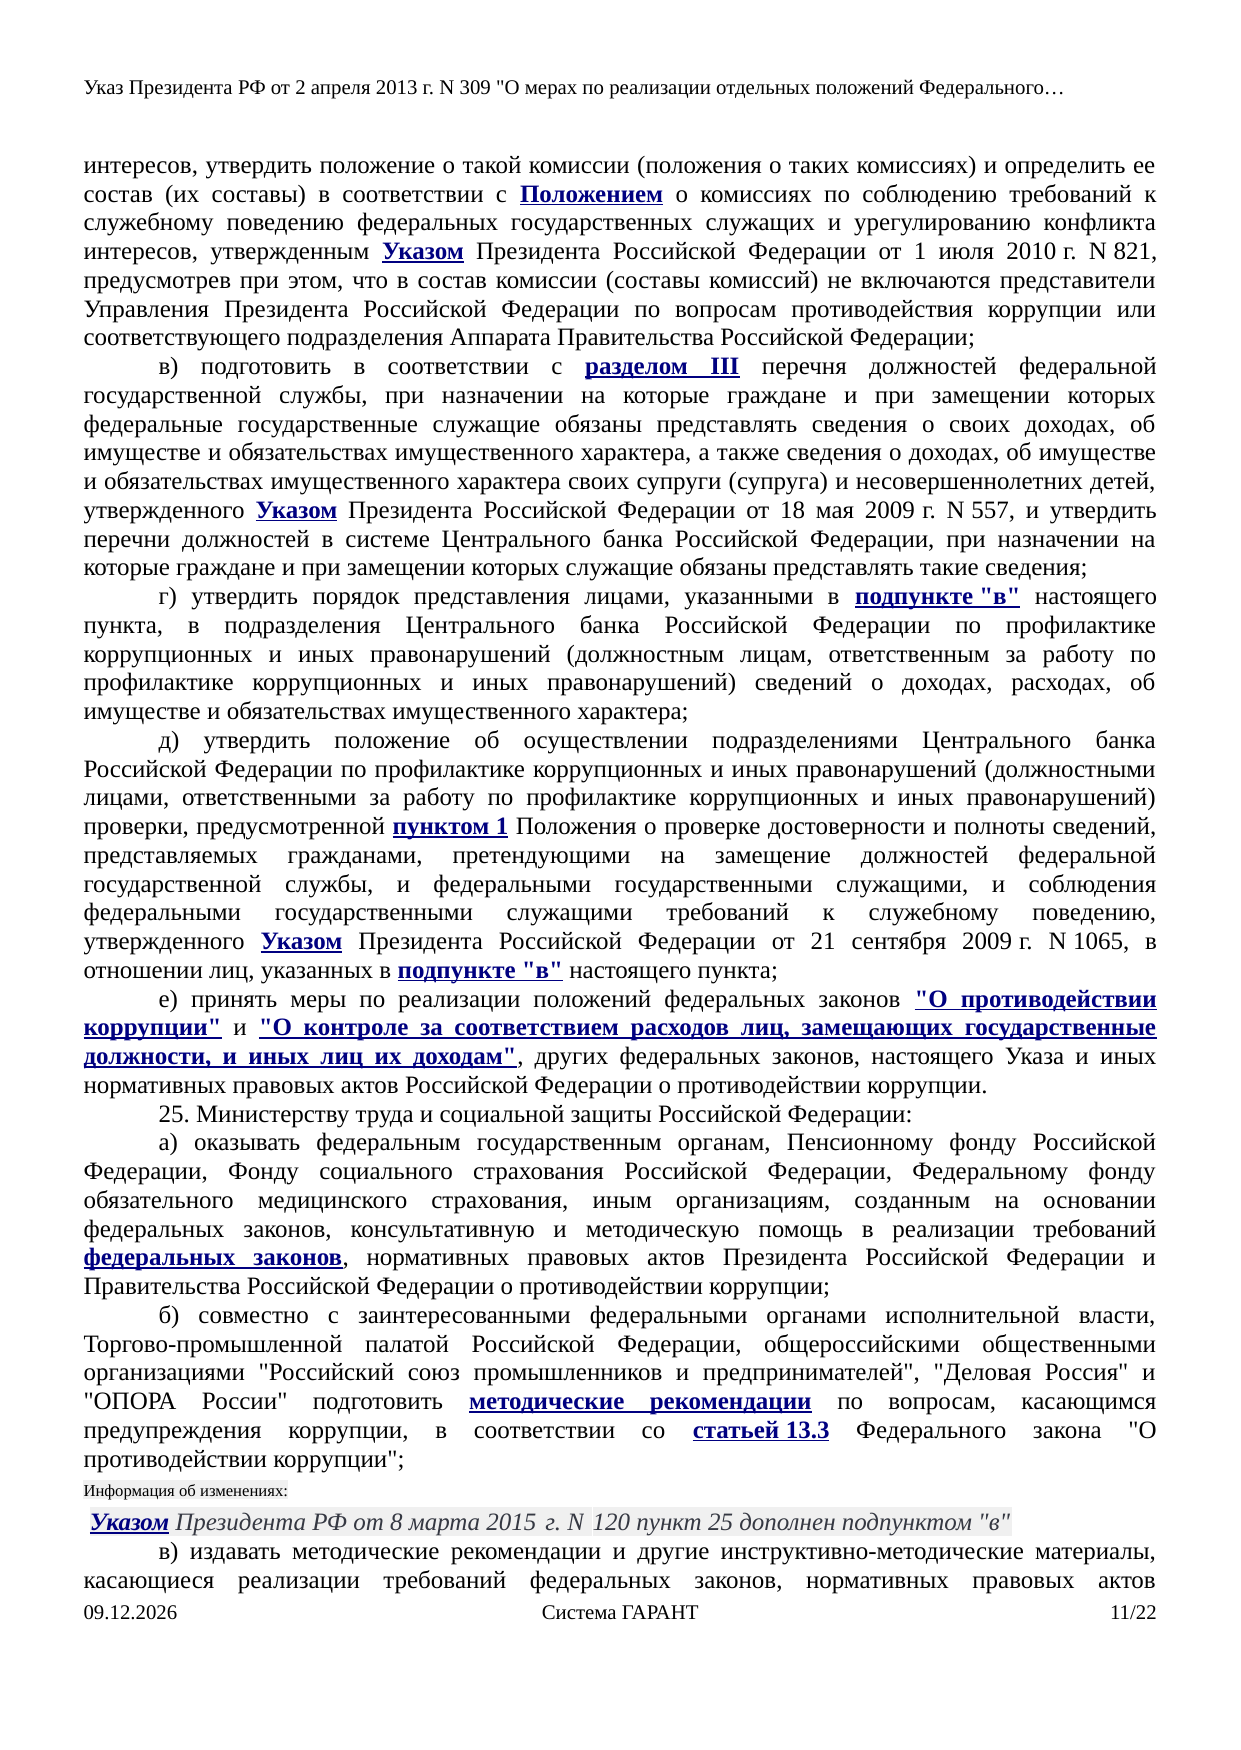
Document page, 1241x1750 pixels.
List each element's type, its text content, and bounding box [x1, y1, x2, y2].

text г) утвердить порядок представления лицами, указанными в подпункте "в" настоящего пункта, в подразделения Центрального банка Российской Федерации по профилактике коррупционных и иных правонарушений (должностным лицам, ответственным за работу по профилактике коррупционных и иных правонарушений) сведений о доходах, расходах, об имуществе и обязательствах имущественного характера; [83, 581, 1157, 725]
text интересов, утвердить положение о такой комиссии (положения о таких комиссиях) и определить ее состав (их составы) в соответствии с Положением о комиссиях по соблюдению требований к служебному поведению федеральных государственных служащих и урегулированию конфликта интересов, утвержденным Указом Президента Российской Федерации от 1 июля 2010 г. N 821, предусмотрев при этом, что в состав комиссии (составы комиссий) не включаются представители Управления Президента Российской Федерации по вопросам противодействия коррупции или соответствующего подразделения Аппарата Правительства Российской Федерации; [83, 150, 1157, 351]
text д) утвердить положение об осуществлении подразделениями Центрального банка Российской Федерации по профилактике коррупционных и иных правонарушений (должностными лицами, ответственными за работу по профилактике коррупционных и иных правонарушений) проверки, предусмотренной пунктом 1 Положения о проверке достоверности и полноты сведений, представляемых гражданами, претендующими на замещение должностей федеральной государственной службы, и федеральными государственными служащими, и соблюдения федеральными государственными служащими требований к служебному поведению, утвержденного Указом Президента Российской Федерации от 21 сентября 2009 г. N 1065, в отношении лиц, указанных в подпункте "в" настоящего пункта; [83, 725, 1157, 984]
text 25. Министерству труда и социальной защиты Российской Федерации: [83, 1099, 1157, 1127]
text е) принять меры по реализации положений федеральных законов "О противодействии коррупции" и "О контроле за соответствием расходов лиц, замещающих государственные должности, и иных лиц их доходам", других федеральных законов, настоящего Указа и иных нормативных правовых актов Российской Федерации о противодействии коррупции. [83, 984, 1157, 1099]
text Указом Президента РФ от 8 марта 2015 г. N 120 пункт 25 дополнен подпунктом "в" [83, 1507, 1157, 1536]
text в) подготовить в соответствии с разделом III перечня должностей федеральной государственной службы, при назначении на которые граждане и при замещении которых федеральные государственные служащие обязаны представлять сведения о своих доходах, об имуществе и обязательствах имущественного характера, а также сведения о доходах, об имуществе и обязательствах имущественного характера своих супруги (супруга) и несовершеннолетних детей, утвержденного Указом Президента Российской Федерации от 18 мая 2009 г. N 557, и утвердить перечни должностей в системе Центрального банка Российской Федерации, при назначении на которые граждане и при замещении которых служащие обязаны представлять такие сведения; [83, 351, 1157, 581]
text а) оказывать федеральным государственным органам, Пенсионному фонду Российской Федерации, Фонду социального страхования Российской Федерации, Федеральному фонду обязательного медицинского страхования, иным организациям, созданным на основании федеральных законов, консультативную и методическую помощь в реализации требований федеральных законов, нормативных правовых актов Президента Российской Федерации и Правительства Российской Федерации о противодействии коррупции; [83, 1127, 1157, 1300]
text в) издавать методические рекомендации и другие инструктивно-методические материалы, касающиеся реализации требований федеральных законов, нормативных правовых актов [83, 1536, 1157, 1593]
text Информация об изменениях: [83, 1480, 1157, 1499]
text б) совместно с заинтересованными федеральными органами исполнительной власти, Торгово-промышленной палатой Российской Федерации, общероссийскими общественными организациями "Российский союз промышленников и предпринимателей", "Деловая Россия" и "ОПОРА России" подготовить методические рекомендации по вопросам, касающимся предупреждения коррупции, в соответствии со статьей 13.3 Федерального закона "О противодействии коррупции"; [83, 1300, 1157, 1472]
